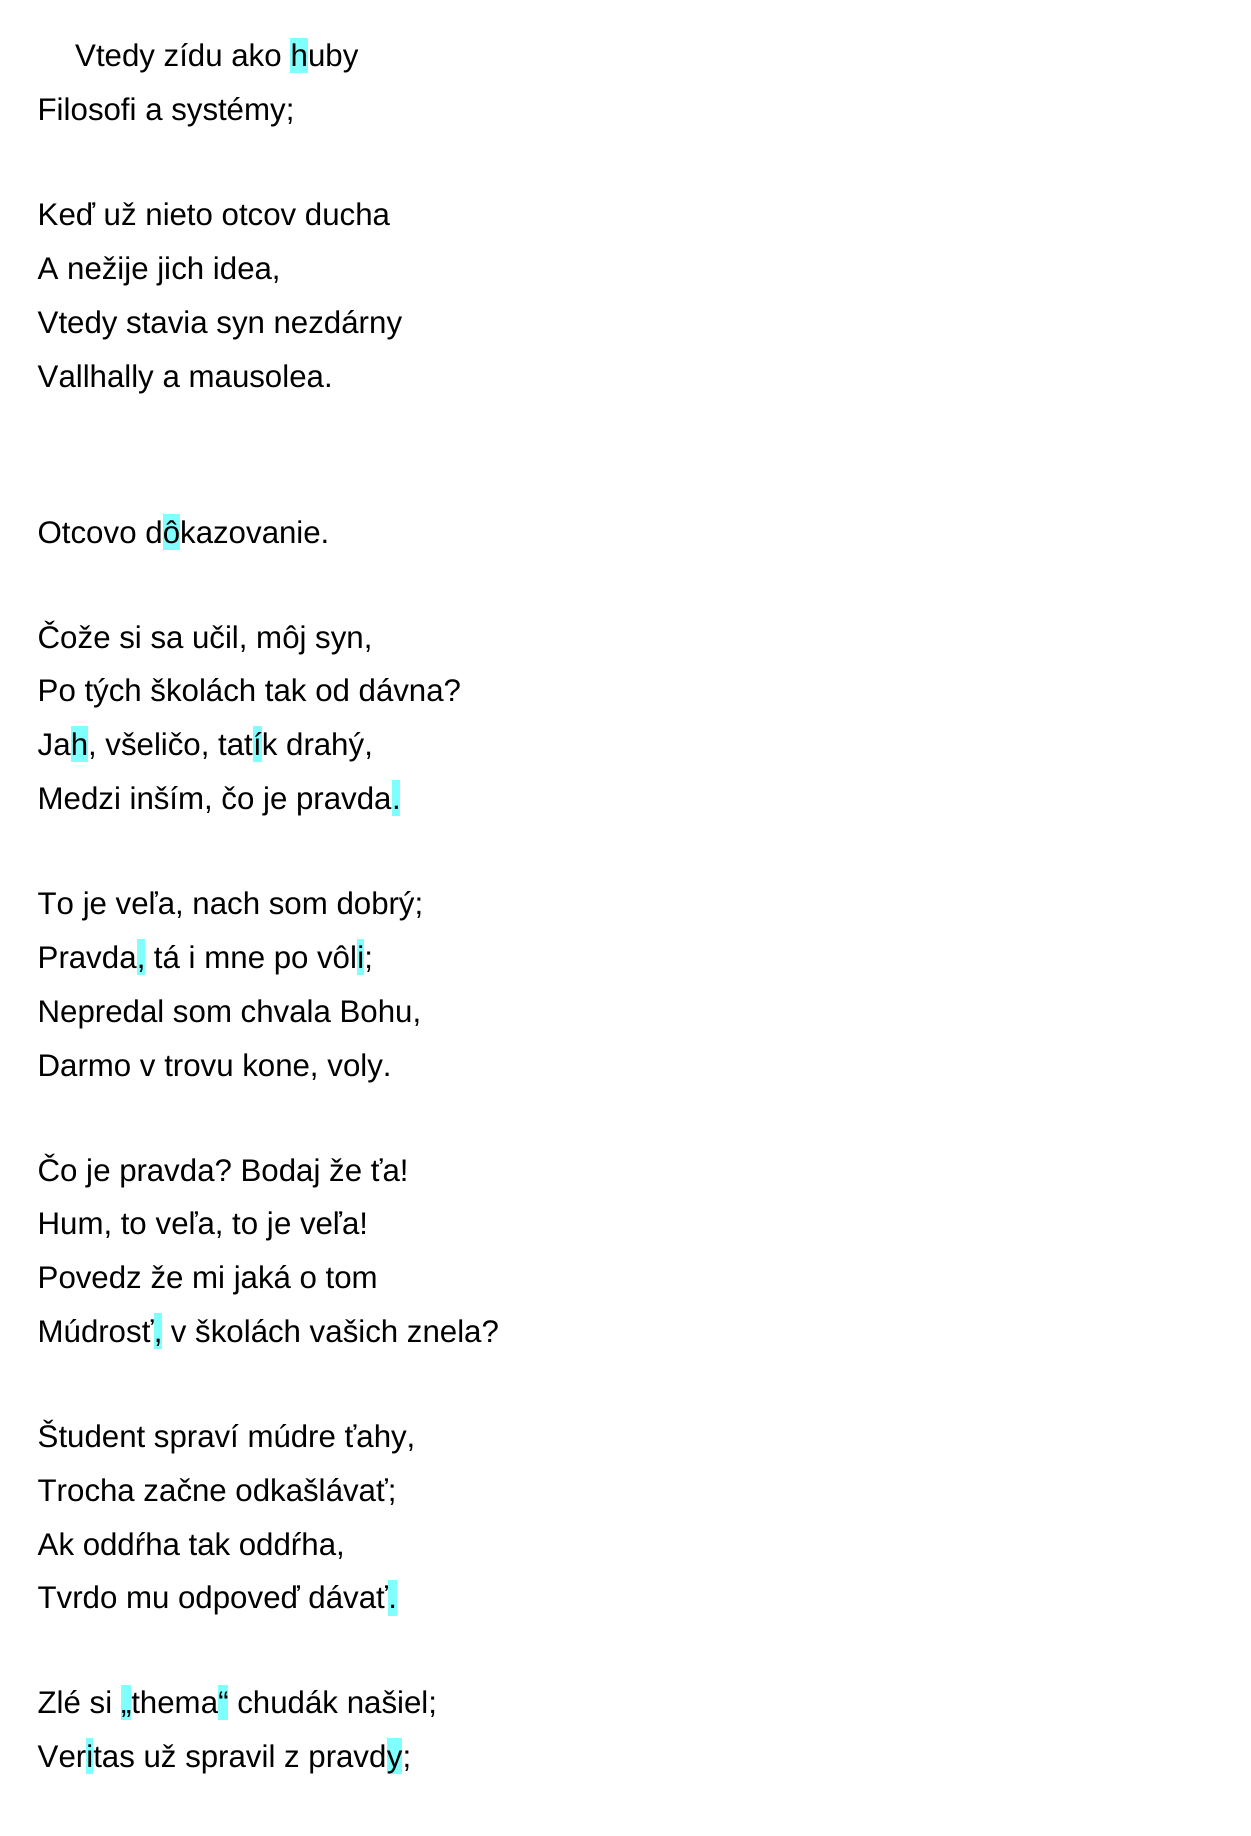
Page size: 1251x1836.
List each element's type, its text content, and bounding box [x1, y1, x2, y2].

text Filosofi a systémy; [37, 91, 1130, 127]
text Študent spraví múdre ťahy, [37, 1418, 1130, 1454]
text Múdrosť, v školách vašich znela? [37, 1313, 1130, 1349]
text Veritas už spravil z pravdy; [37, 1738, 1130, 1774]
text Pravda, tá i mne po vôli; [37, 939, 1130, 975]
text Vtedy zídu ako huby [37, 37, 1130, 73]
text Čože si sa učil, môj syn, [37, 619, 1130, 654]
text Keď už nieto otcov ducha [37, 196, 1130, 232]
text To je veľa, nach som dobrý; [37, 885, 1130, 921]
text Tvrdo mu odpoveď dávať. [37, 1579, 1130, 1616]
text Vallhally a mausolea. [37, 358, 1130, 394]
text Po tých školách tak od dávna? [37, 672, 1130, 708]
text Darmo v trovu kone, voly. [37, 1047, 1130, 1083]
text Čo je pravda? Bodaj že ťa! [37, 1152, 1130, 1187]
text Medzi inším, čo je pravda. [37, 780, 1130, 816]
text Trocha začne odkašlávať; [37, 1472, 1130, 1508]
text Hum, to veľa, to je veľa! [37, 1205, 1130, 1241]
text Jah, všeličo, tatík drahý, [37, 726, 1130, 762]
text Ak oddŕha tak oddŕha, [37, 1526, 1130, 1562]
text Otcovo dôkazovanie. [37, 514, 1130, 550]
text Vtedy stavia syn nezdárny [37, 304, 1130, 340]
text Nepredal som chvala Bohu, [37, 993, 1130, 1029]
text A nežije jich idea, [37, 250, 1130, 286]
text Povedz že mi jaká o tom [37, 1259, 1130, 1295]
text Zlé si „thema“ chudák našiel; [37, 1684, 1130, 1720]
